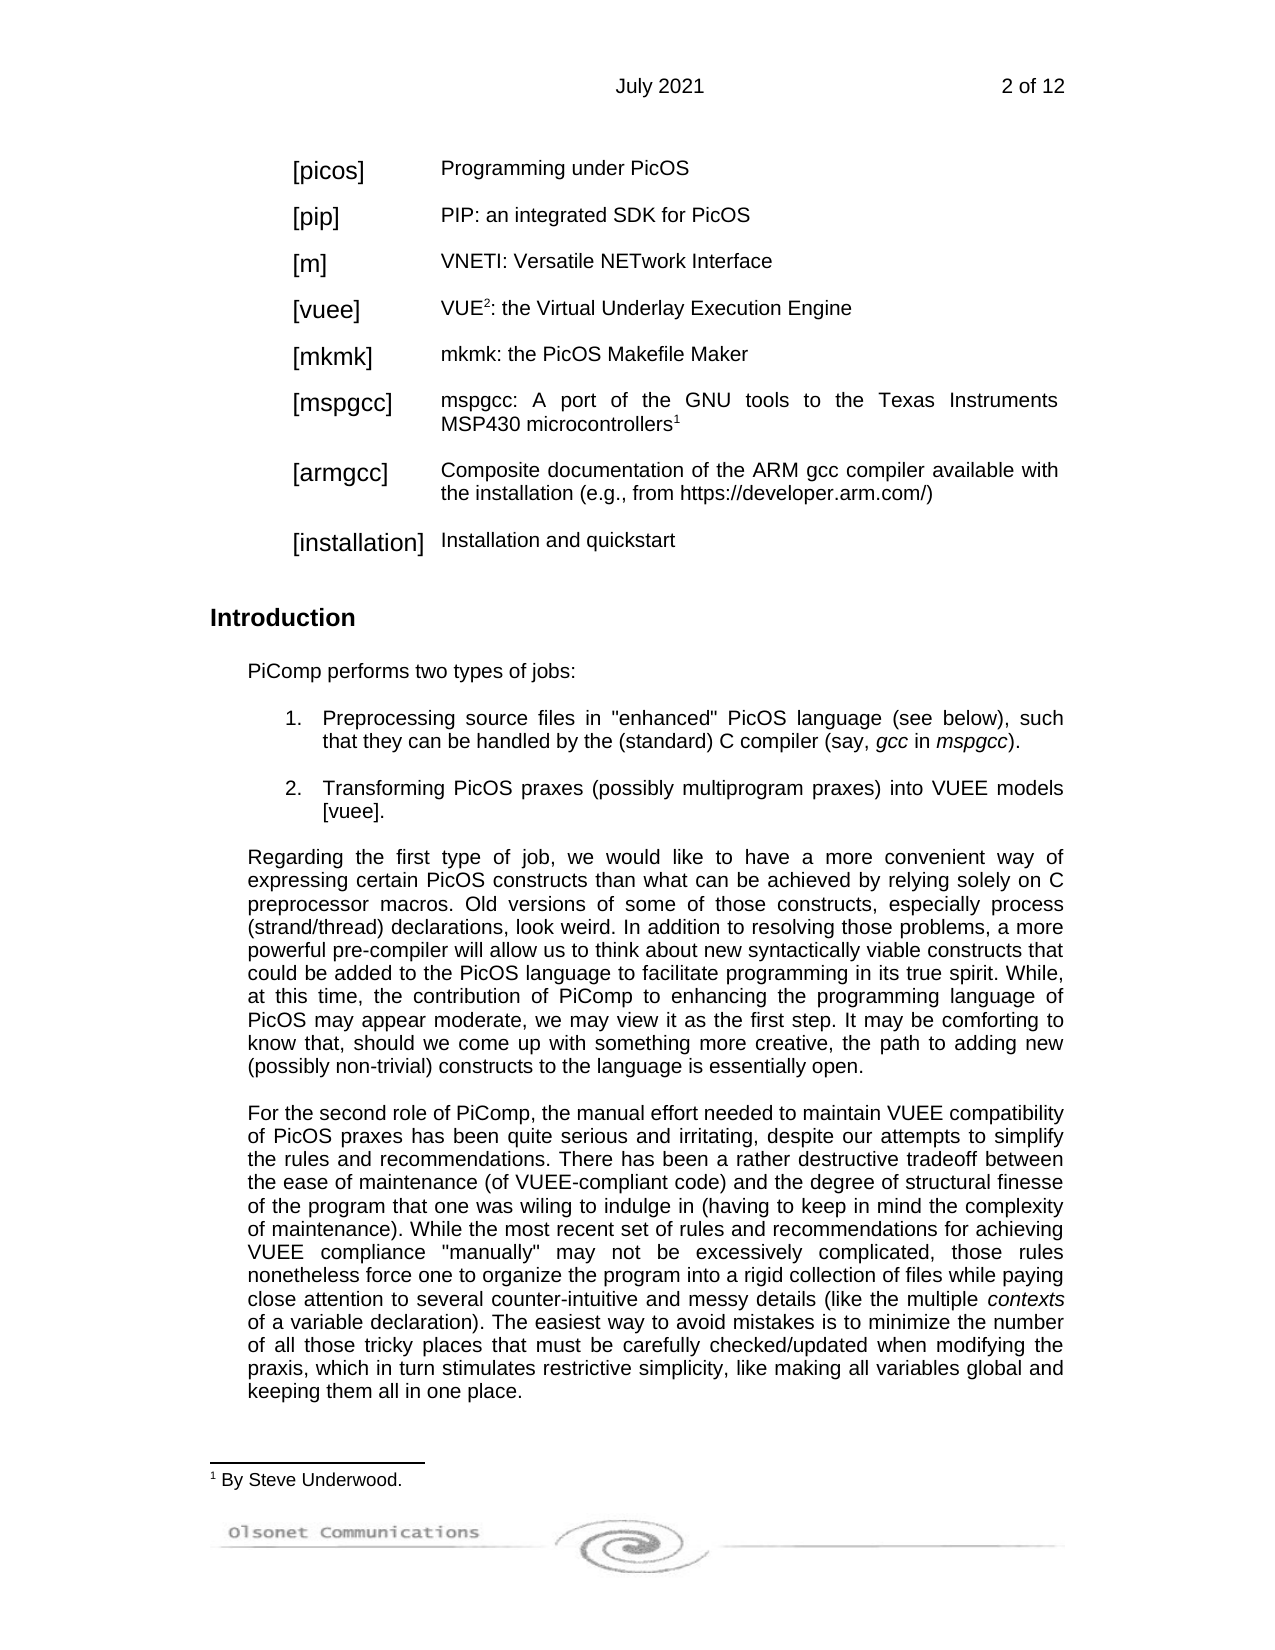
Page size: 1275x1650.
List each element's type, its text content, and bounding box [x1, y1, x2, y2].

text PiComp performs two types of jobs: [247, 660, 1065, 683]
table_header [picos] [287, 151, 435, 197]
table_cell [mspgcc] [287, 383, 435, 453]
table_cell mspgcc: A port of the GNU tools to the Texas Instruments MSP430 microcontrollers [435, 383, 1065, 453]
table_cell [armgcc] [287, 453, 435, 523]
table_cell VNETI: Versatile NETwork Interface [435, 244, 1065, 290]
table_cell [pip] [287, 198, 435, 244]
table_cell Installation and quickstart [435, 523, 1065, 569]
table_header Programming under PicOS [435, 151, 1065, 197]
table_cell [m] [287, 244, 435, 290]
text For the second role of PiComp, the manual effort needed to maintain VUEE compatibility of PicOS praxes has been quite serious and irritating, despite our attempts to simplify the rules and recommendations. There has been a rather destructive tradeoff between the ease of maintenance (of VUEE-compliant code) and the degree of structural finesse of the program that one was wiling to indulge in (having to keep in mind the complexity of maintenance). While the most recent set of rules and recommendations for achieving VUEE compliance "manually" may not be excessively complicated, those rules nonetheless force one to organize the program into a rigid collection of files while paying close attention to several counter-intuitive and messy details (like the multiple contexts of a variable declaration). The easiest way to avoid mistakes is to minimize the number of all those tricky places that must be carefully checked/updated when modifying the praxis, which in turn stimulates restrictive simplicity, like making all variables global and keeping them all in one place. [247, 1101, 1065, 1403]
table_cell PIP: an integrated SDK for PicOS [435, 198, 1065, 244]
subtitle Introduction [210, 604, 1065, 632]
picture [210, 1504, 1065, 1596]
table_cell Composite documentation of the ARM gcc compiler available with the installation (e.g., from https://developer.arm.com/) [435, 453, 1065, 523]
text Regarding the first type of job, we would like to have a more convenient way of expressing certain PicOS constructs than what can be achieved by relying solely on C preprocessor macros. Old versions of some of those constructs, especially process (strand/thread) declarations, look weird. In addition to resolving those problems, a more powerful pre-compiler will allow us to think about new syntactically viable constructs that could be added to the PicOS language to facilitate programming in its true spirit. While, at this time, the contribution of PiComp to enhancing the programming language of PicOS may appear moderate, we may view it as the first step. It may be comforting to know that, should we come up with something more creative, the path to adding new (possibly non-trivial) constructs to the language is essentially open. [247, 846, 1065, 1078]
table_cell [installation] [287, 523, 435, 569]
list Transforming PicOS praxes (possibly multiprogram praxes) into VUEE models [vuee]. [285, 776, 1065, 822]
table_cell VUE2: the Virtual Underlay Execution Engine [435, 290, 1065, 337]
table_cell mkmk: the PicOS Makefile Maker [435, 337, 1065, 383]
table_cell [mkmk] [287, 337, 435, 383]
list Preprocessing source files in "enhanced" PicOS language (see below), such that they can be handled by the (standard) C compiler (say, gcc in mspgcc). [285, 706, 1065, 753]
table_cell [vuee] [287, 290, 435, 337]
